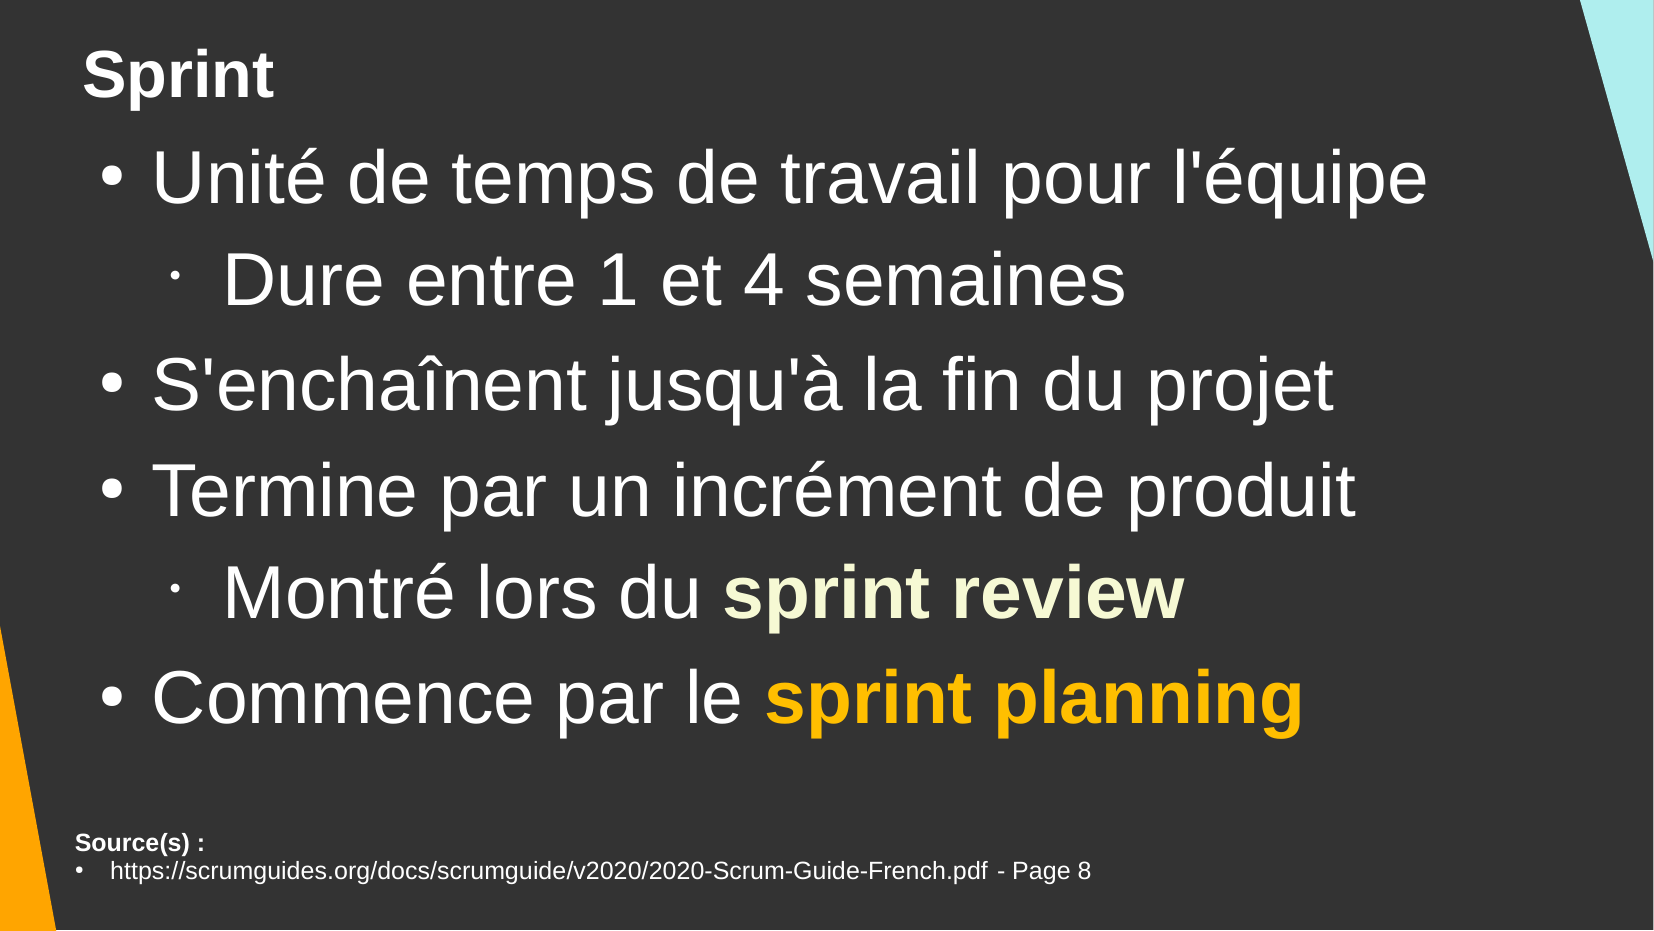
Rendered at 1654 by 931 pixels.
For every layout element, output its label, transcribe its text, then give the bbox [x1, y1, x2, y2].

text_box Source(s) : https://scrumguides.org/docs/scrumguide/v2020/2020-Scrum-Guide-French.pdf - Page 8 [60, 821, 1546, 921]
text_box [0, 626, 57, 931]
text_box [1579, 0, 1654, 265]
title Sprint [82, 37, 1571, 122]
list Unité de temps de travail pour l'équipe Dure entre 1 et 4 semaines S'enchaînent jusqu'à la fin du projet Termine par un incrément de produit Montré lors du sprint review Commence par le sprint planning [80, 135, 1620, 777]
